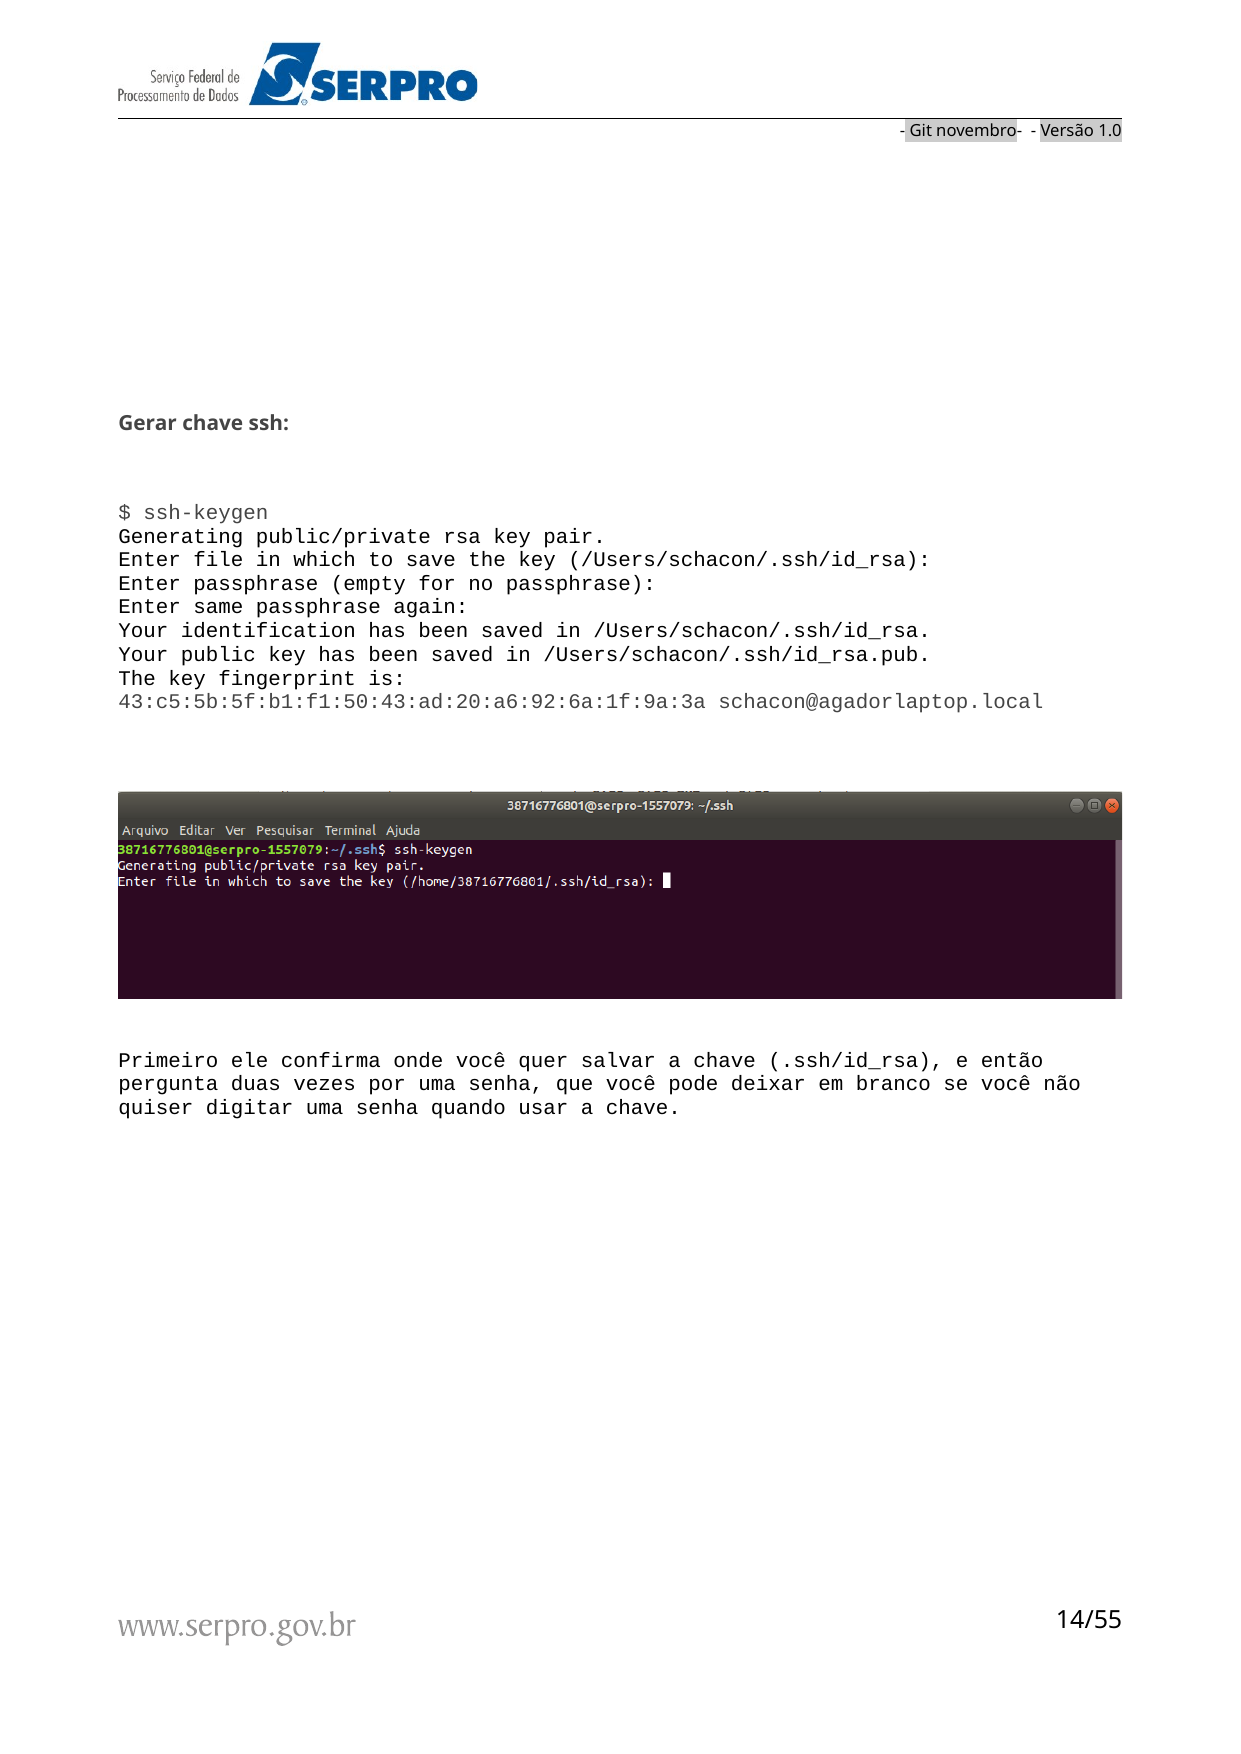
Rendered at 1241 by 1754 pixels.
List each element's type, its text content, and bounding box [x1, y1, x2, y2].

text Your public key has been saved in /Users/schacon/.ssh/id_rsa.pub. [118, 644, 1122, 667]
text Enter same passphrase again: [118, 597, 1122, 620]
text Primeiro ele confirma onde você quer salvar a chave (.ssh/id_rsa), e então pergunta duas vezes por uma senha, que você pode deixar em branco se você não quiser digitar uma senha quando usar a chave. [118, 1050, 1122, 1121]
text Enter file in which to save the key (/Users/schacon/.ssh/id_rsa): [118, 549, 1122, 573]
text The key fingerprint is: [118, 667, 1122, 691]
text Generating public/private rsa key pair. [118, 526, 1122, 549]
picture [118, 791, 1123, 999]
text Your identification has been saved in /Users/schacon/.ssh/id_rsa. [118, 620, 1122, 644]
text Enter passphrase (empty for no passphrase): [118, 573, 1122, 597]
picture [118, 41, 478, 106]
text 43:c5:5b:5f:b1:f1:50:43:ad:20:a6:92:6a:1f:9a:3a schacon@agadorlaptop.local [118, 691, 1122, 715]
text Gerar chave ssh: [118, 408, 1122, 436]
text $ ssh-keygen [118, 502, 1122, 526]
